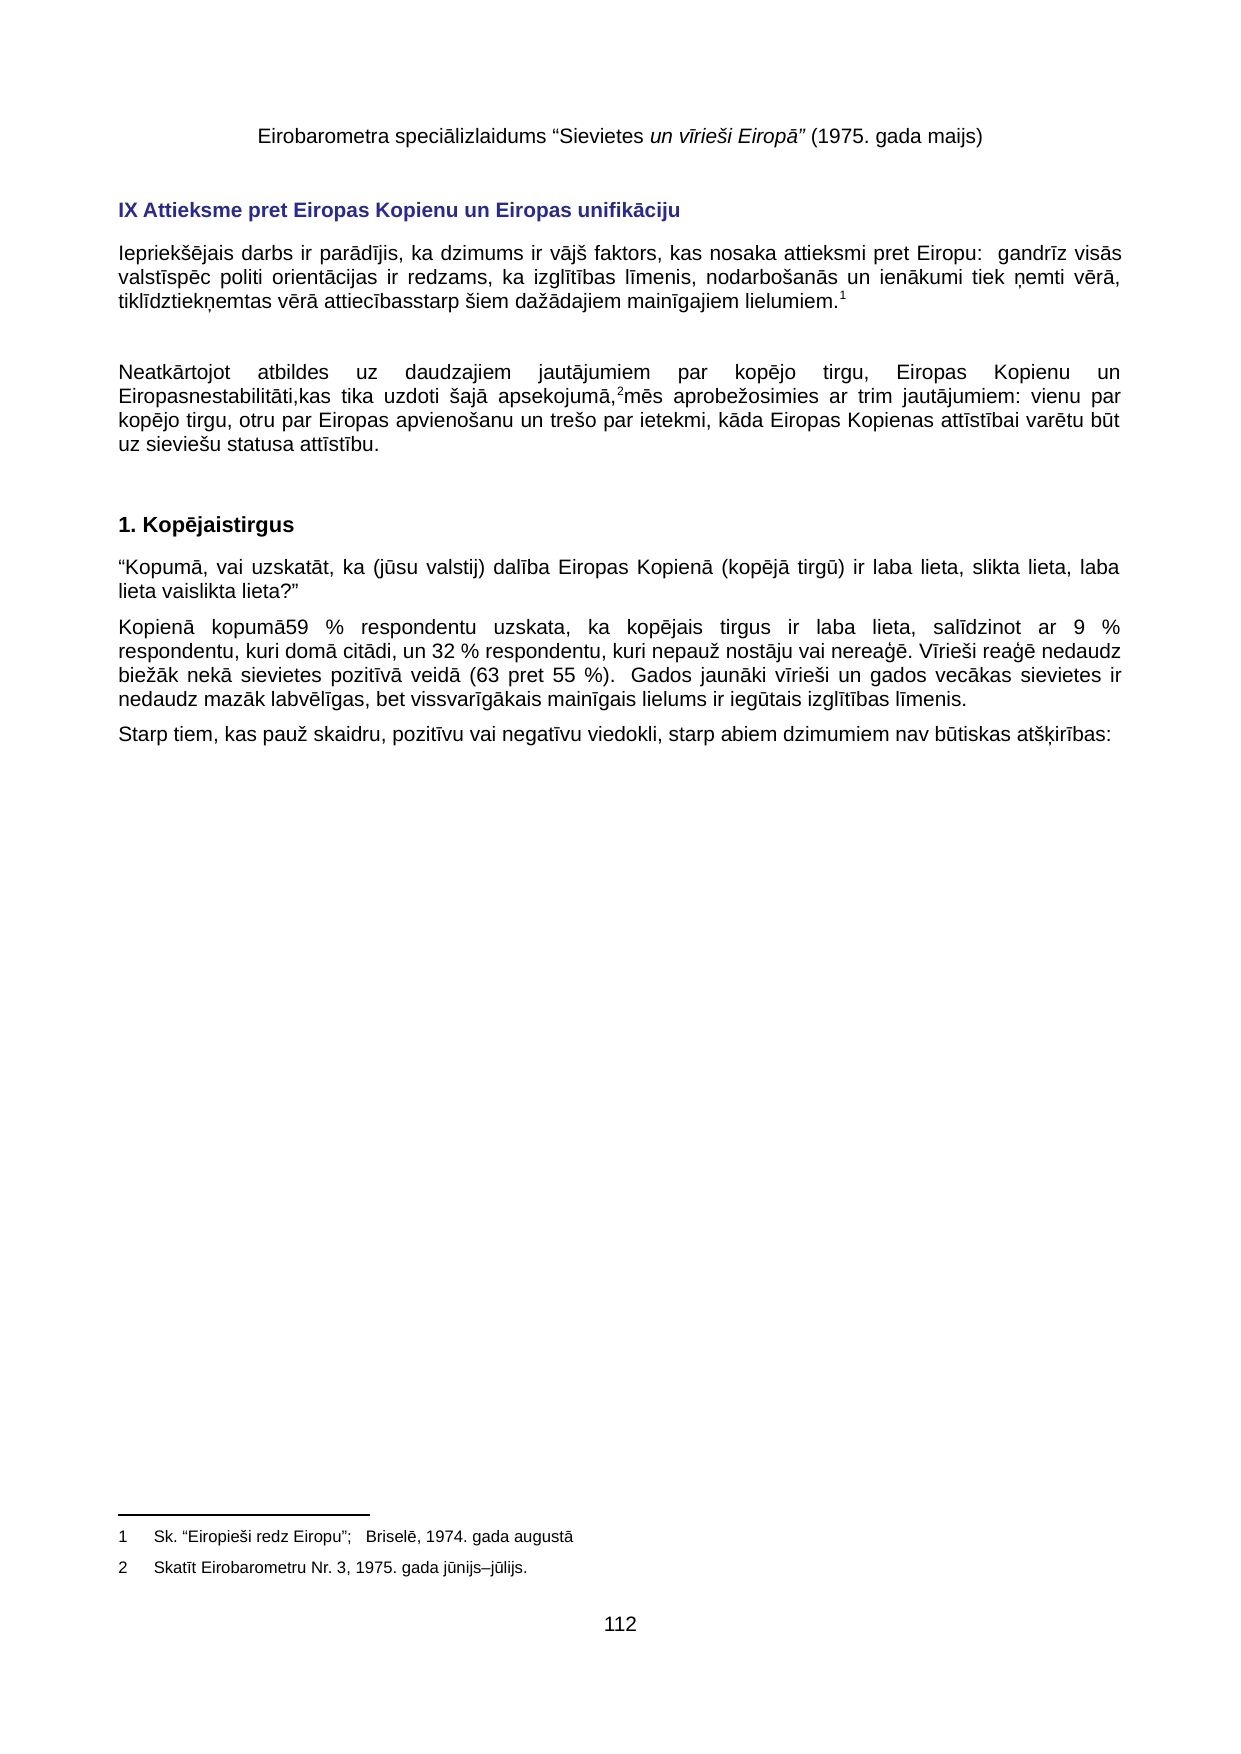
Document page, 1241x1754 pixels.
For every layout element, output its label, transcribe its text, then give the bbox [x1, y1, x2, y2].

text Sk. “Eiropieši redz Eiropu”; Briselē, 1974. gada augustā [118, 1527, 1122, 1546]
subtitle IX Attieksme pret Eiropas Kopienu un Eiropas unifikāciju [118, 198, 1122, 222]
text Iepriekšējais darbs ir parādījis, ka dzimums ir vājš faktors, kas nosaka attieksmi pret Eiropu: gandrīz visās valstīspēc politi orientācijas ir redzams, ka izglītības līmenis, nodarbošanās un ienākumi tiek ņemti vērā, tiklīdztiekņemtas vērā attiecībasstarp šiem dažādajiem mainīgajiem lielumiem. [118, 241, 1122, 312]
text Starp tiem, kas pauž skaidru, pozitīvu vai negatīvu viedokli, starp abiem dzimumiem nav būtiskas atšķirības: [118, 722, 1122, 746]
text Kopienā kopumā59 % respondentu uzskata, ka kopējais tirgus ir laba lieta, salīdzinot ar 9 % respondentu, kuri domā citādi, un 32 % respondentu, kuri nepauž nostāju vai nereaģē. Vīrieši reaģē nedaudz biežāk nekā sievietes pozitīvā veidā (63 pret 55 %). Gados jaunāki vīrieši un gados vecākas sievietes ir nedaudz mazāk labvēlīgas, bet vissvarīgākais mainīgais lielums ir iegūtais izglītības līmenis. [118, 615, 1122, 711]
text Neatkārtojot atbildes uz daudzajiem jautājumiem par kopējo tirgu, Eiropas Kopienu un Eiropasnestabilitāti,kas tika uzdoti šajā apsekojumā,mēs aprobežosimies ar trim jautājumiem: vienu par kopējo tirgu, otru par Eiropas apvienošanu un trešo par ietekmi, kāda Eiropas Kopienas attīstībai varētu būt uz sieviešu statusa attīstību. [118, 360, 1122, 456]
text Skatīt Eirobarometru Nr. 3, 1975. gada jūnijs–jūlijs. [118, 1557, 1122, 1577]
text “Kopumā, vai uzskatāt, ka (jūsu valstij) dalība Eiropas Kopienā (kopējā tirgū) ir laba lieta, slikta lieta, laba lieta vaislikta lieta?” [118, 555, 1122, 603]
subtitle 1. Kopējaistirgus [118, 512, 1122, 537]
